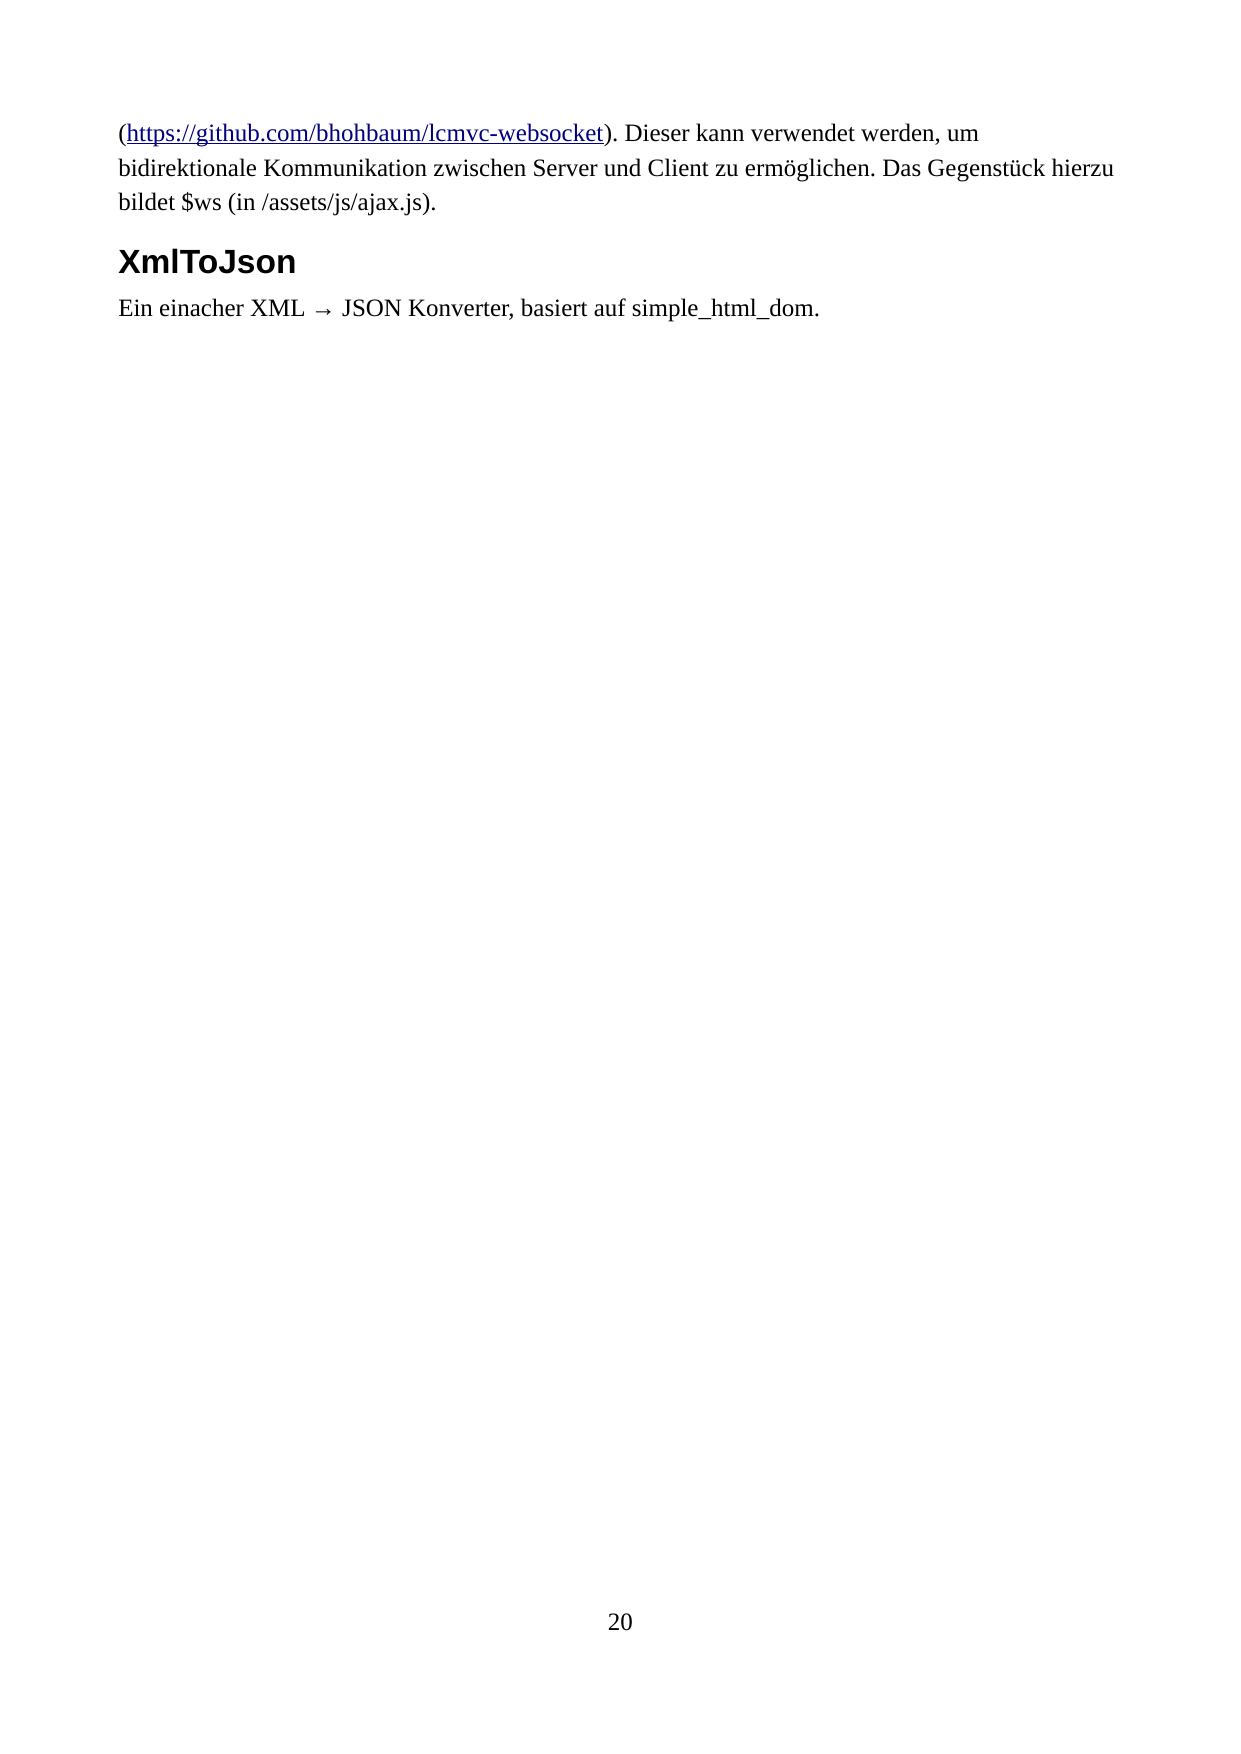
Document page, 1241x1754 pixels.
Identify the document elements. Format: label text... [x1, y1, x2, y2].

text (https://github.com/bhohbaum/lcmvc-websocket). Dieser kann verwendet werden, um bidirektionale Kommunikation zwischen Server und Client zu ermöglichen. Das Gegenstück hierzu bildet $ws (in /assets/js/ajax.js). [118, 118, 1122, 216]
text Ein einacher XML → JSON Konverter, basiert auf simple_html_dom. [118, 293, 1122, 322]
subtitle XmlToJson [118, 242, 1122, 281]
